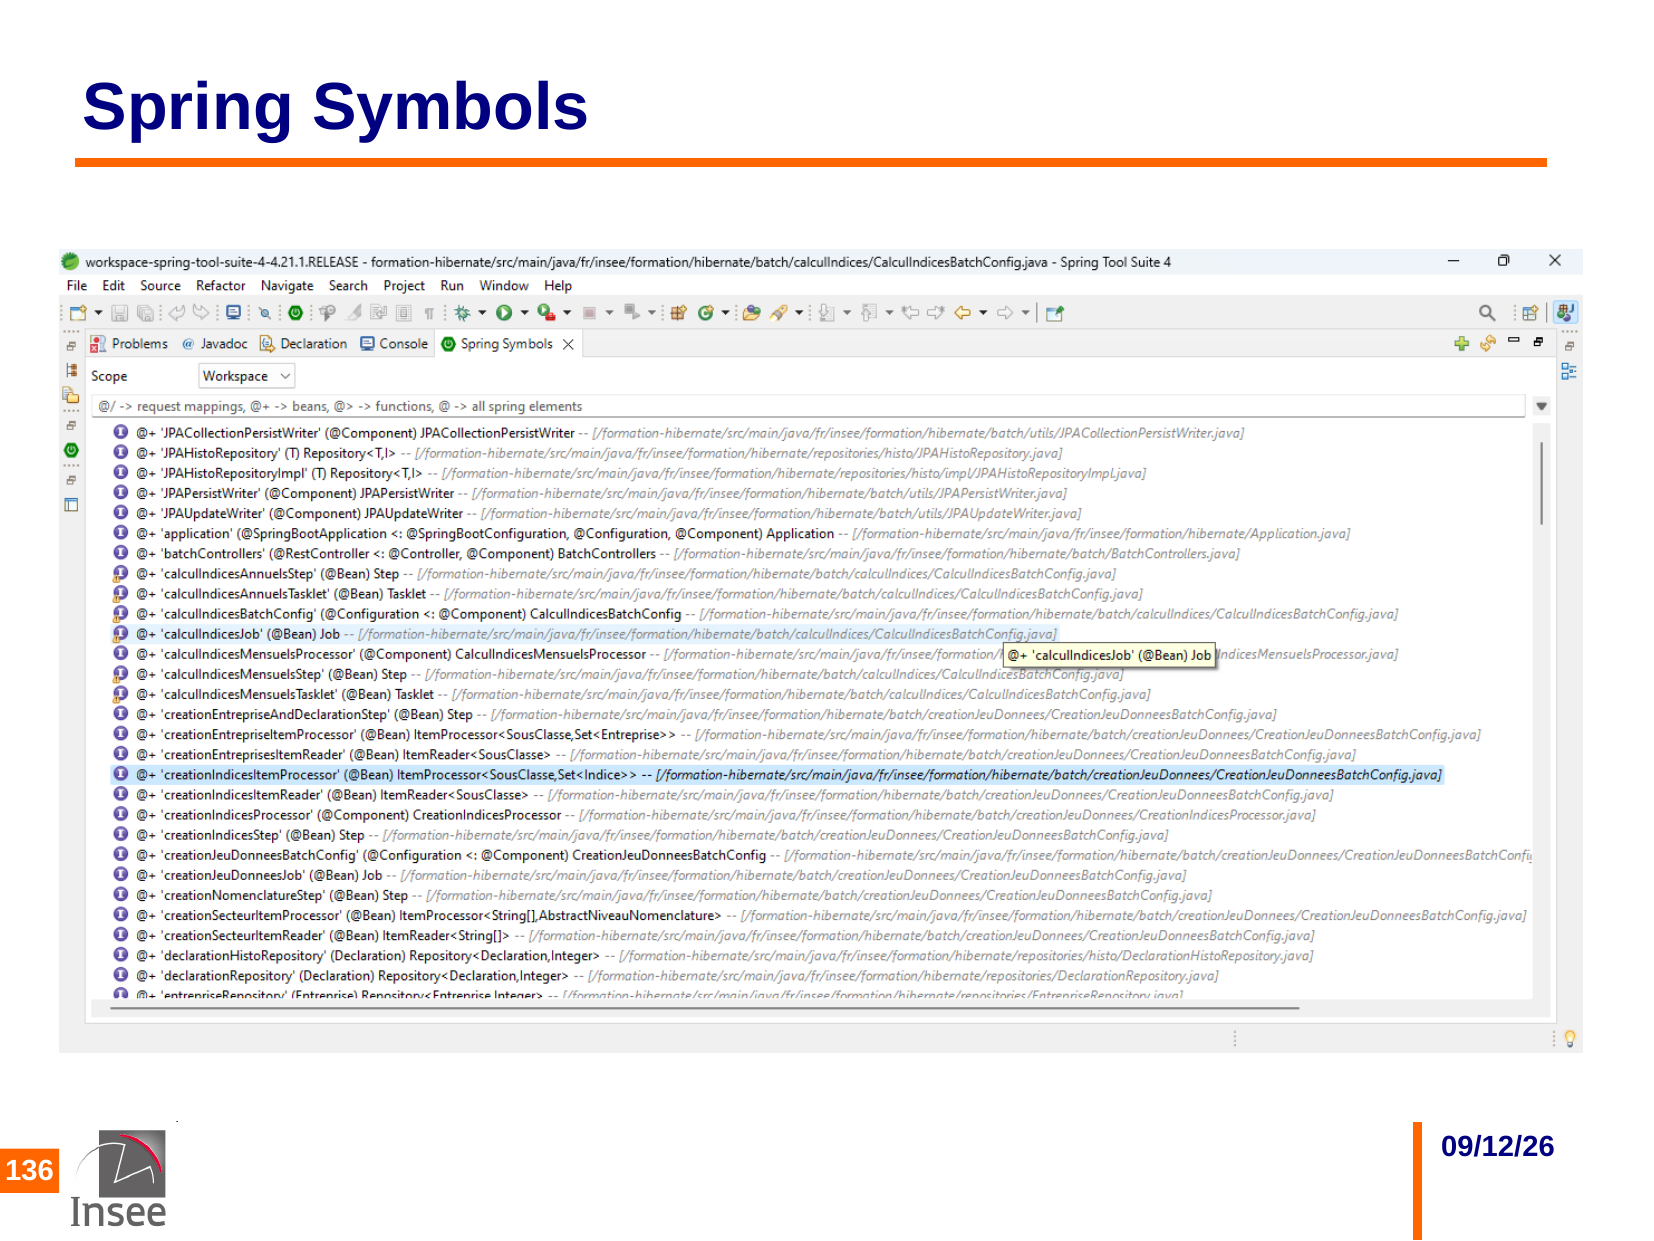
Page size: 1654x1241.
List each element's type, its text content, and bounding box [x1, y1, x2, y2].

picture [62, 1121, 178, 1241]
picture [59, 249, 1583, 1053]
title Spring Symbols [82, 49, 1619, 163]
